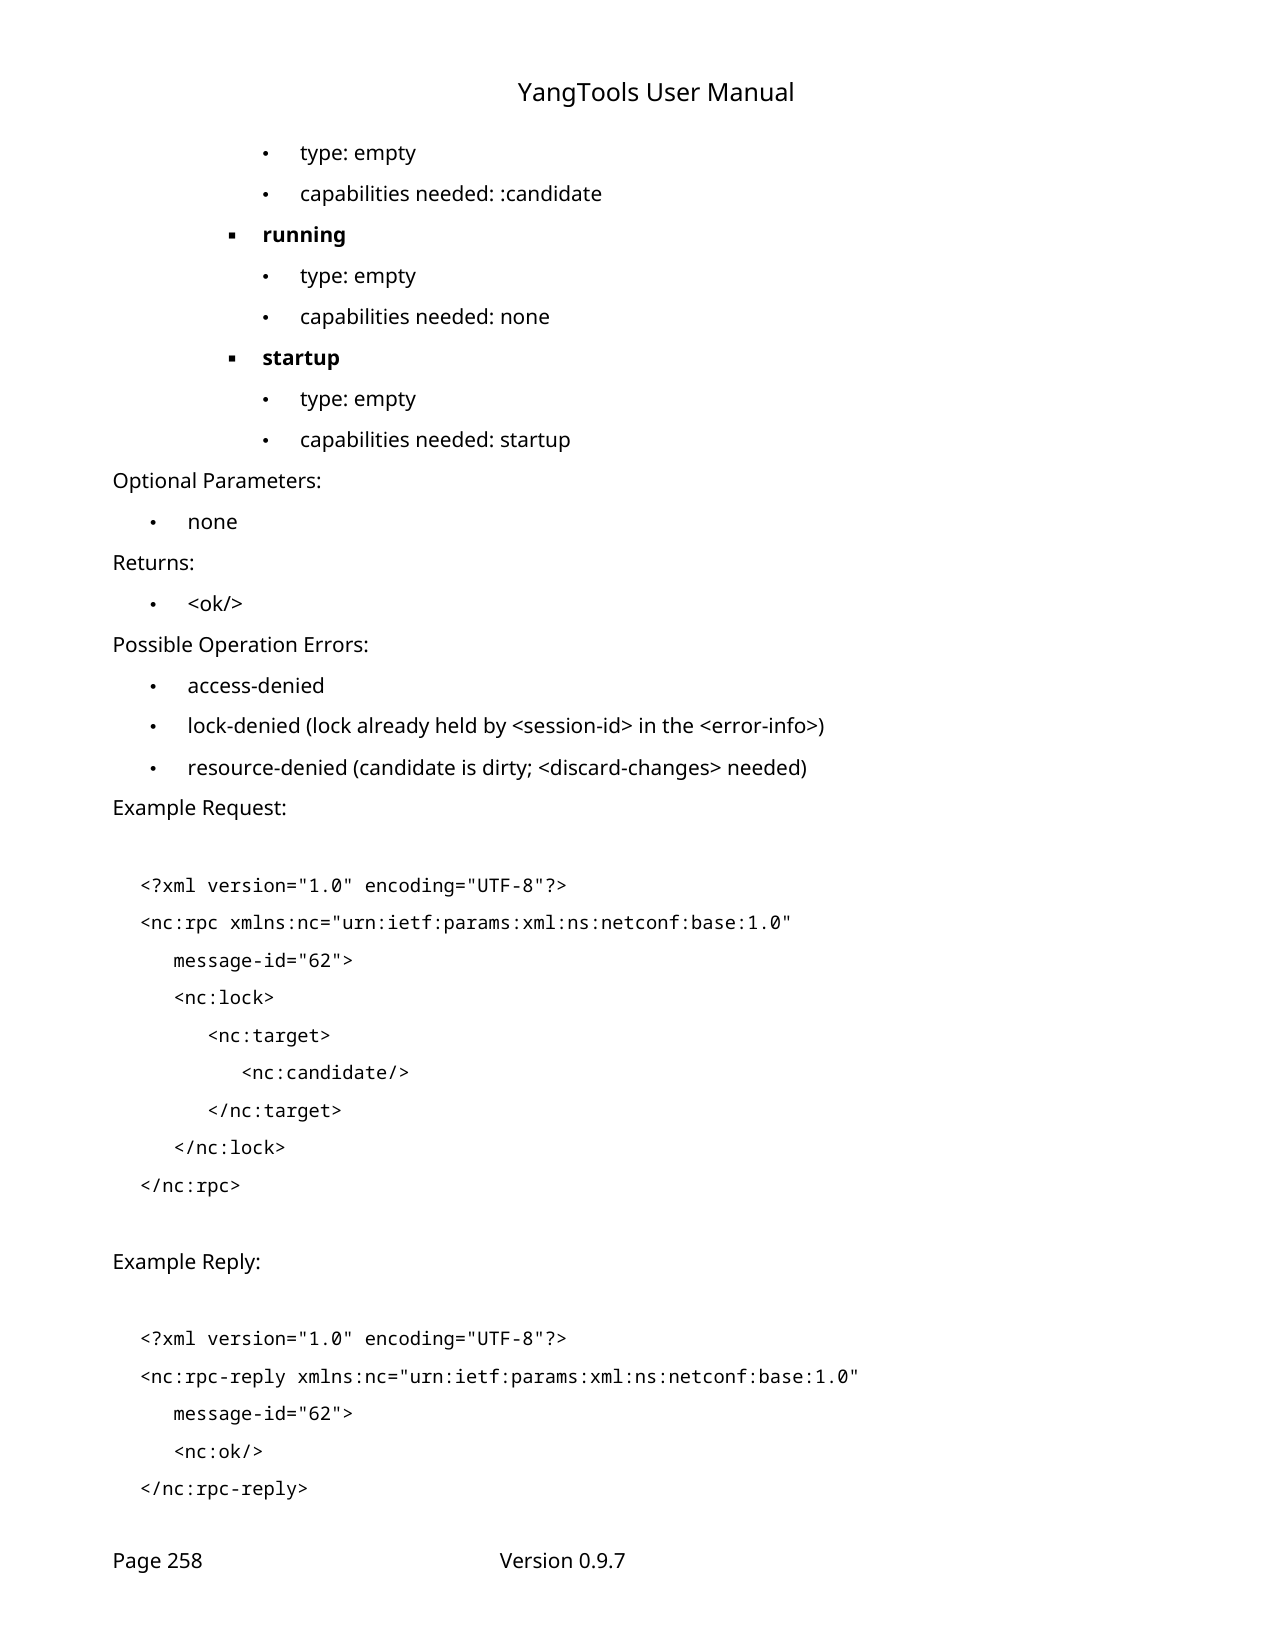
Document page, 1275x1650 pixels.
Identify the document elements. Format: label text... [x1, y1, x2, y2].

list type: empty [262, 261, 1200, 290]
text <nc:target> [139, 1022, 1200, 1047]
text </nc:target> [139, 1097, 1200, 1122]
list capabilities needed: startup [262, 425, 1200, 453]
list resource-denied (candidate is dirty; <discard-changes> needed) [150, 753, 1200, 781]
list type: empty [262, 138, 1200, 167]
text <nc:rpc xmlns:nc="urn:ietf:params:xml:ns:netconf:base:1.0" [139, 909, 1200, 935]
list running [225, 220, 1200, 249]
list access-denied [150, 671, 1200, 699]
list startup [225, 343, 1200, 372]
text <nc:lock> [139, 984, 1200, 1010]
text Returns: [112, 548, 1200, 576]
text <nc:candidate/> [139, 1059, 1200, 1085]
list capabilities needed: none [262, 302, 1200, 331]
text </nc:rpc-reply> [139, 1475, 1200, 1501]
list lock-denied (lock already held by <session-id> in the <error-info>) [150, 712, 1200, 740]
list <ok/> [150, 589, 1200, 617]
text </nc:rpc> [139, 1172, 1200, 1197]
text Optional Parameters: [112, 466, 1200, 494]
text <?xml version="1.0" encoding="UTF-8"?> [139, 1325, 1200, 1351]
text <nc:rpc-reply xmlns:nc="urn:ietf:params:xml:ns:netconf:base:1.0" [139, 1363, 1200, 1388]
list type: empty [262, 384, 1200, 413]
text Possible Operation Errors: [112, 630, 1200, 658]
text <nc:ok/> [139, 1438, 1200, 1463]
text message-id="62"> [139, 1400, 1200, 1426]
text <?xml version="1.0" encoding="UTF-8"?> [139, 872, 1200, 897]
text Example Reply: [112, 1247, 1200, 1275]
text Example Request: [112, 793, 1200, 822]
text message-id="62"> [139, 947, 1200, 972]
list none [150, 507, 1200, 535]
text </nc:lock> [139, 1134, 1200, 1160]
list capabilities needed: :candidate [262, 179, 1200, 208]
